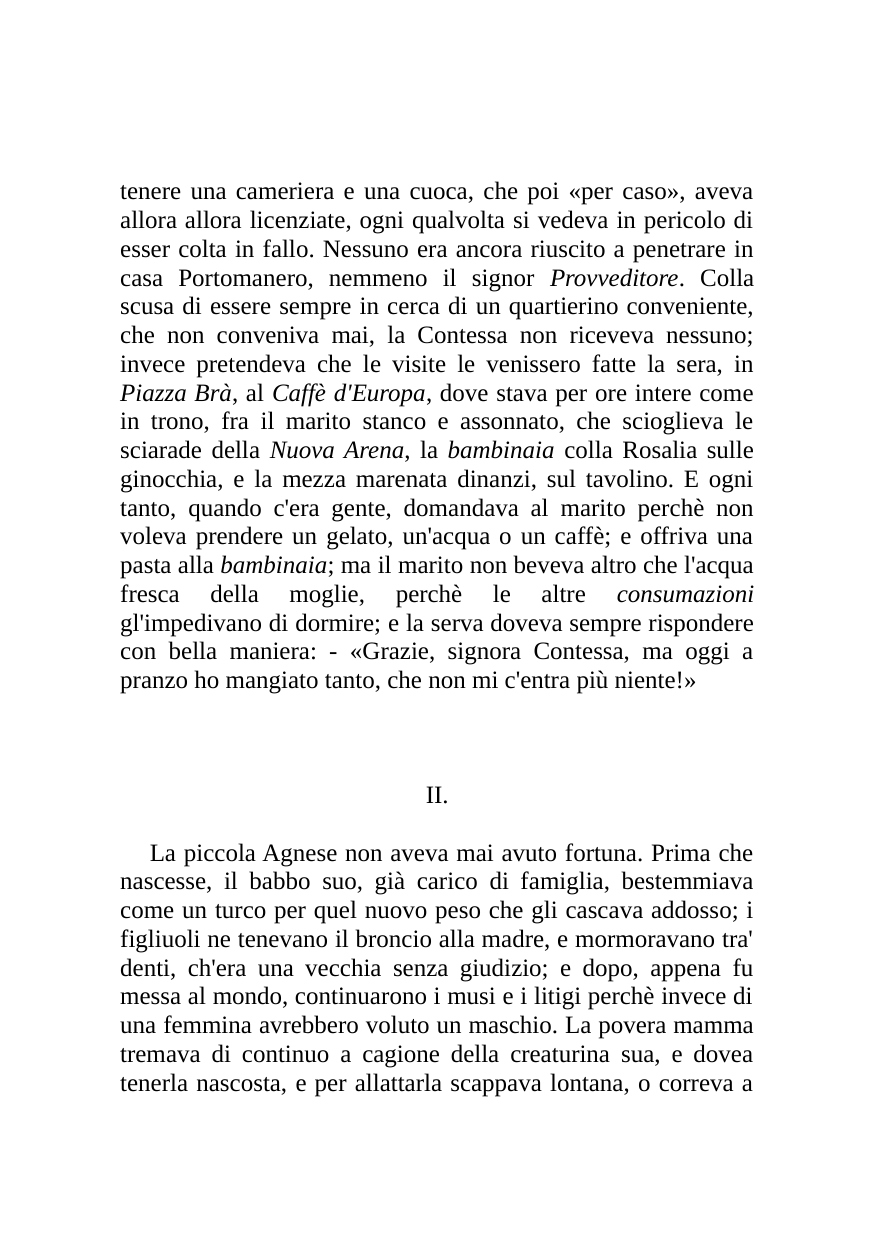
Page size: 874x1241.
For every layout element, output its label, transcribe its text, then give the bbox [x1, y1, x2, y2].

text La piccola Agnese non aveva mai avuto fortuna. Prima che nascesse, il babbo suo, già carico di famiglia, bestemmiava come un turco per quel nuovo peso che gli cascava addosso; i figliuoli ne tenevano il broncio alla madre, e mormoravano tra' denti, ch'era una vecchia senza giudizio; e dopo, appena fu messa al mondo, continuarono i musi e i litigi perchè invece di una femmina avrebbero voluto un maschio. La povera mamma tremava di continuo a cagione della creaturina sua, e dovea tenerla nascosta, e per allattarla scappava lontana, o correva a [120, 838, 754, 1096]
text tenere una cameriera e una cuoca, che poi «per caso», aveva allora allora licenziate, ogni qualvolta si vedeva in pericolo di esser colta in fallo. Nessuno era ancora riuscito a penetrare in casa Portomanero, nemmeno il signor Provveditore. Colla scusa di essere sempre in cerca di un quartierino conveniente, che non conveniva mai, la Contessa non riceveva nessuno; invece pretendeva che le visite le venissero fatte la sera, in Piazza Brà, al Caffè d'Europa, dove stava per ore intere come in trono, fra il marito stanco e assonnato, che scioglieva le sciarade della Nuova Arena, la bambinaia colla Rosalia sulle ginocchia, e la mezza marenata dinanzi, sul tavolino. E ogni tanto, quando c'era gente, domandava al marito perchè non voleva prendere un gelato, un'acqua o un caffè; e offriva una pasta alla bambinaia; ma il marito non beveva altro che l'acqua fresca della moglie, perchè le altre consumazioni gl'impedivano di dormire; e la serva doveva sempre rispondere con bella maniera: - «Grazie, signora Contessa, ma oggi a pranzo ho mangiato tanto, che non mi c'entra più niente!» [120, 176, 754, 694]
text II. [120, 780, 754, 809]
